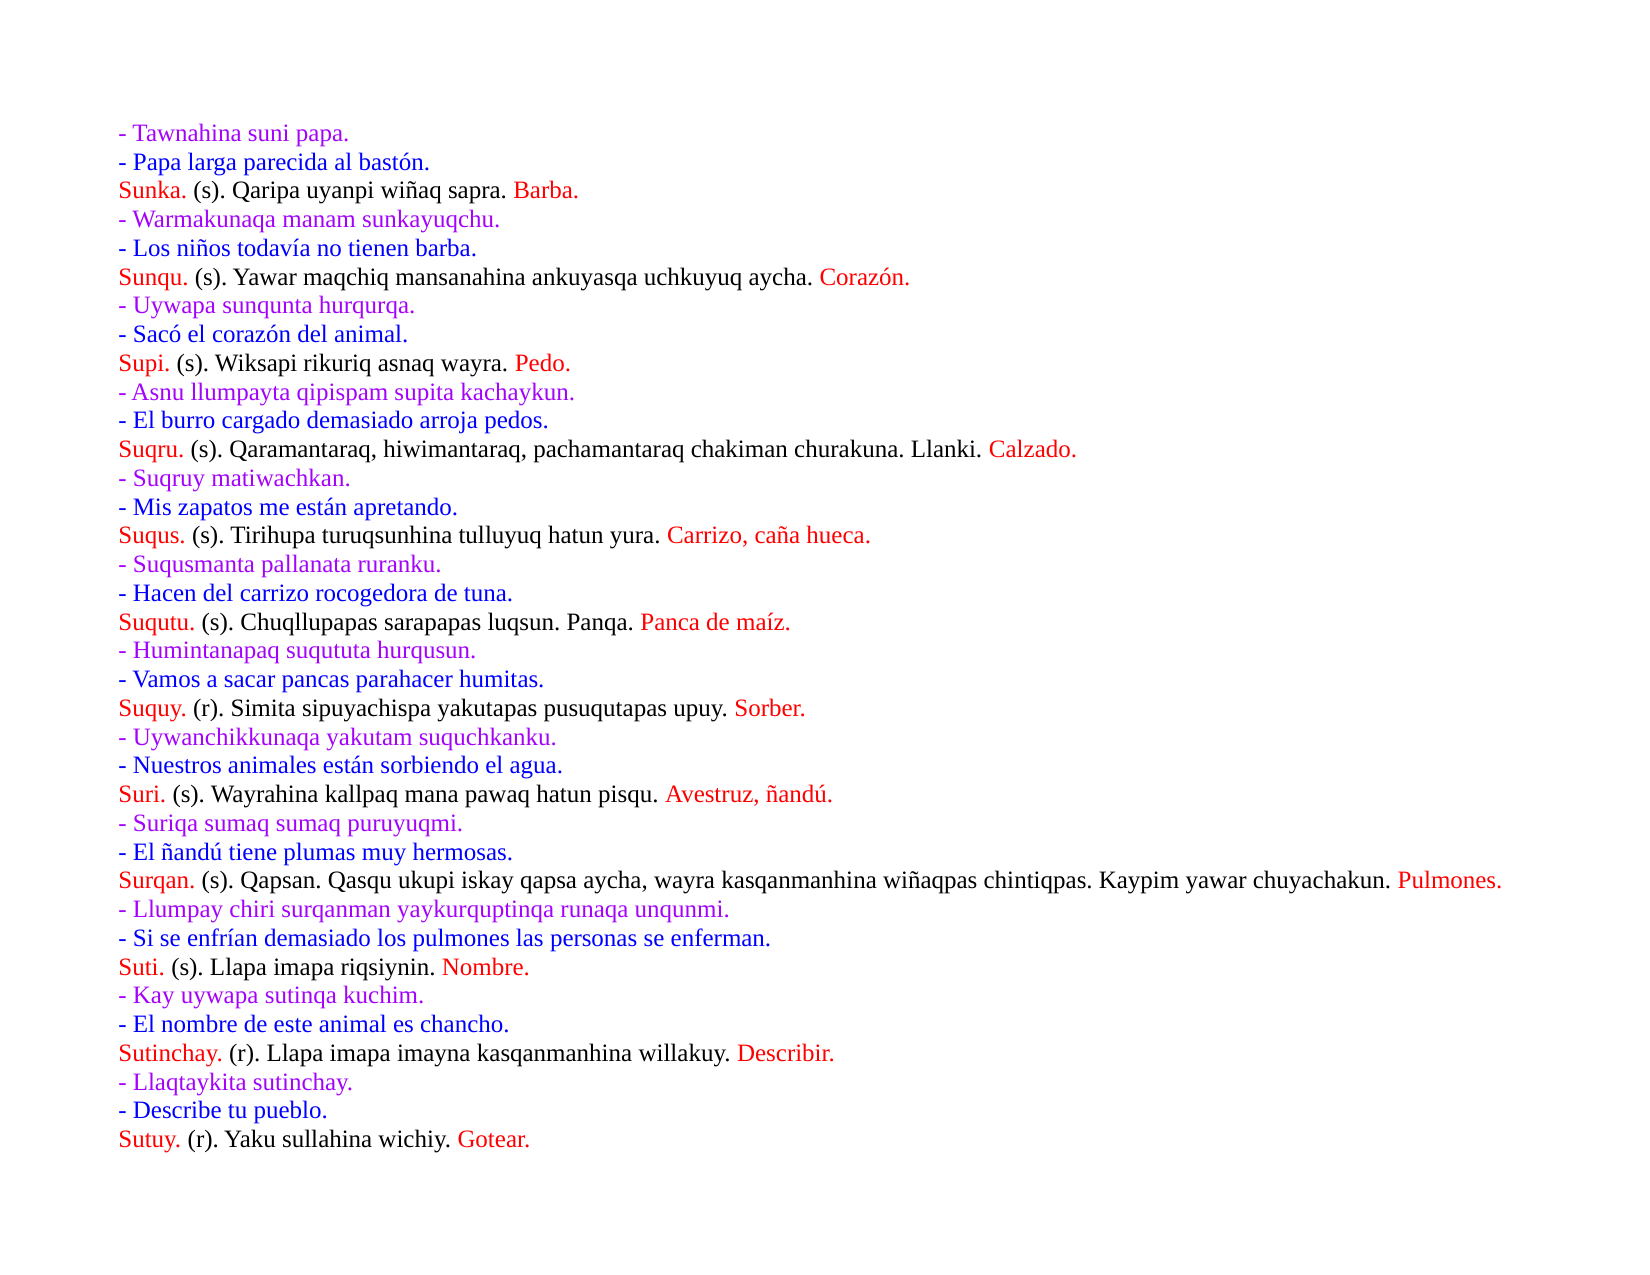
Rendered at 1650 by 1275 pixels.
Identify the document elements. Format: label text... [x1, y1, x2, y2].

text - Sacó el corazón del animal. [118, 319, 1532, 348]
text Suquy. (r). Simita sipuyachispa yakutapas pusuqutapas upuy. Sorber. [118, 693, 1532, 722]
text - Describe tu pueblo. [118, 1096, 1532, 1124]
text - Llaqtaykita sutinchay. [118, 1067, 1532, 1096]
text - Nuestros animales están sorbiendo el agua. [118, 751, 1532, 779]
text - Mis zapatos me están apretando. [118, 492, 1532, 521]
text - El burro cargado demasiado arroja pedos. [118, 406, 1532, 434]
text Sutuy. (r). Yaku sullahina wichiy. Gotear. [118, 1124, 1532, 1153]
text - Vamos a sacar pancas parahacer humitas. [118, 664, 1532, 693]
text - Kay uywapa sutinqa kuchim. [118, 981, 1532, 1009]
text - Papa larga parecida al bastón. [118, 147, 1532, 176]
text Supi. (s). Wiksapi rikuriq asnaq wayra. Pedo. [118, 348, 1532, 377]
text - Uywanchikkunaqa yakutam suquchkanku. [118, 722, 1532, 751]
text Sunka. (s). Qaripa uyanpi wiñaq sapra. Barba. [118, 176, 1532, 204]
text Sunqu. (s). Yawar maqchiq mansanahina ankuyasqa uchkuyuq aycha. Corazón. [118, 262, 1532, 291]
text - Suqruy matiwachkan. [118, 463, 1532, 492]
text - Los niños todavía no tienen barba. [118, 233, 1532, 262]
text - Suriqa sumaq sumaq puruyuqmi. [118, 808, 1532, 837]
text - Uywapa sunqunta hurqurqa. [118, 291, 1532, 319]
text Suqutu. (s). Chuqllupapas sarapapas luqsun. Panqa. Panca de maíz. [118, 607, 1532, 636]
text Suqus. (s). Tirihupa turuqsunhina tulluyuq hatun yura. Carrizo, caña hueca. [118, 521, 1532, 549]
text Suqru. (s). Qaramantaraq, hiwimantaraq, pachamantaraq chakiman churakuna. Llanki. Calzado. [118, 434, 1532, 463]
text - Suqusmanta pallanata ruranku. [118, 549, 1532, 578]
text - El ñandú tiene plumas muy hermosas. [118, 837, 1532, 866]
text Surqan. (s). Qapsan. Qasqu ukupi iskay qapsa aycha, wayra kasqanmanhina wiñaqpas chintiqpas. Kaypim yawar chuyachakun. Pulmones. [118, 866, 1532, 894]
text Sutinchay. (r). Llapa imapa imayna kasqanmanhina willakuy. Describir. [118, 1038, 1532, 1067]
text - Hacen del carrizo rocogedora de tuna. [118, 578, 1532, 607]
text Suti. (s). Llapa imapa riqsiynin. Nombre. [118, 952, 1532, 981]
text - Tawnahina suni papa. [118, 118, 1532, 147]
text - Warmakunaqa manam sunkayuqchu. [118, 204, 1532, 233]
text - Si se enfrían demasiado los pulmones las personas se enferman. [118, 923, 1532, 952]
text - Humintanapaq suqututa hurqusun. [118, 636, 1532, 664]
text - El nombre de este animal es chancho. [118, 1009, 1532, 1038]
text - Llumpay chiri surqanman yaykurquptinqa runaqa unqunmi. [118, 894, 1532, 923]
text Suri. (s). Wayrahina kallpaq mana pawaq hatun pisqu. Avestruz, ñandú. [118, 779, 1532, 808]
text - Asnu llumpayta qipispam supita kachaykun. [118, 377, 1532, 406]
